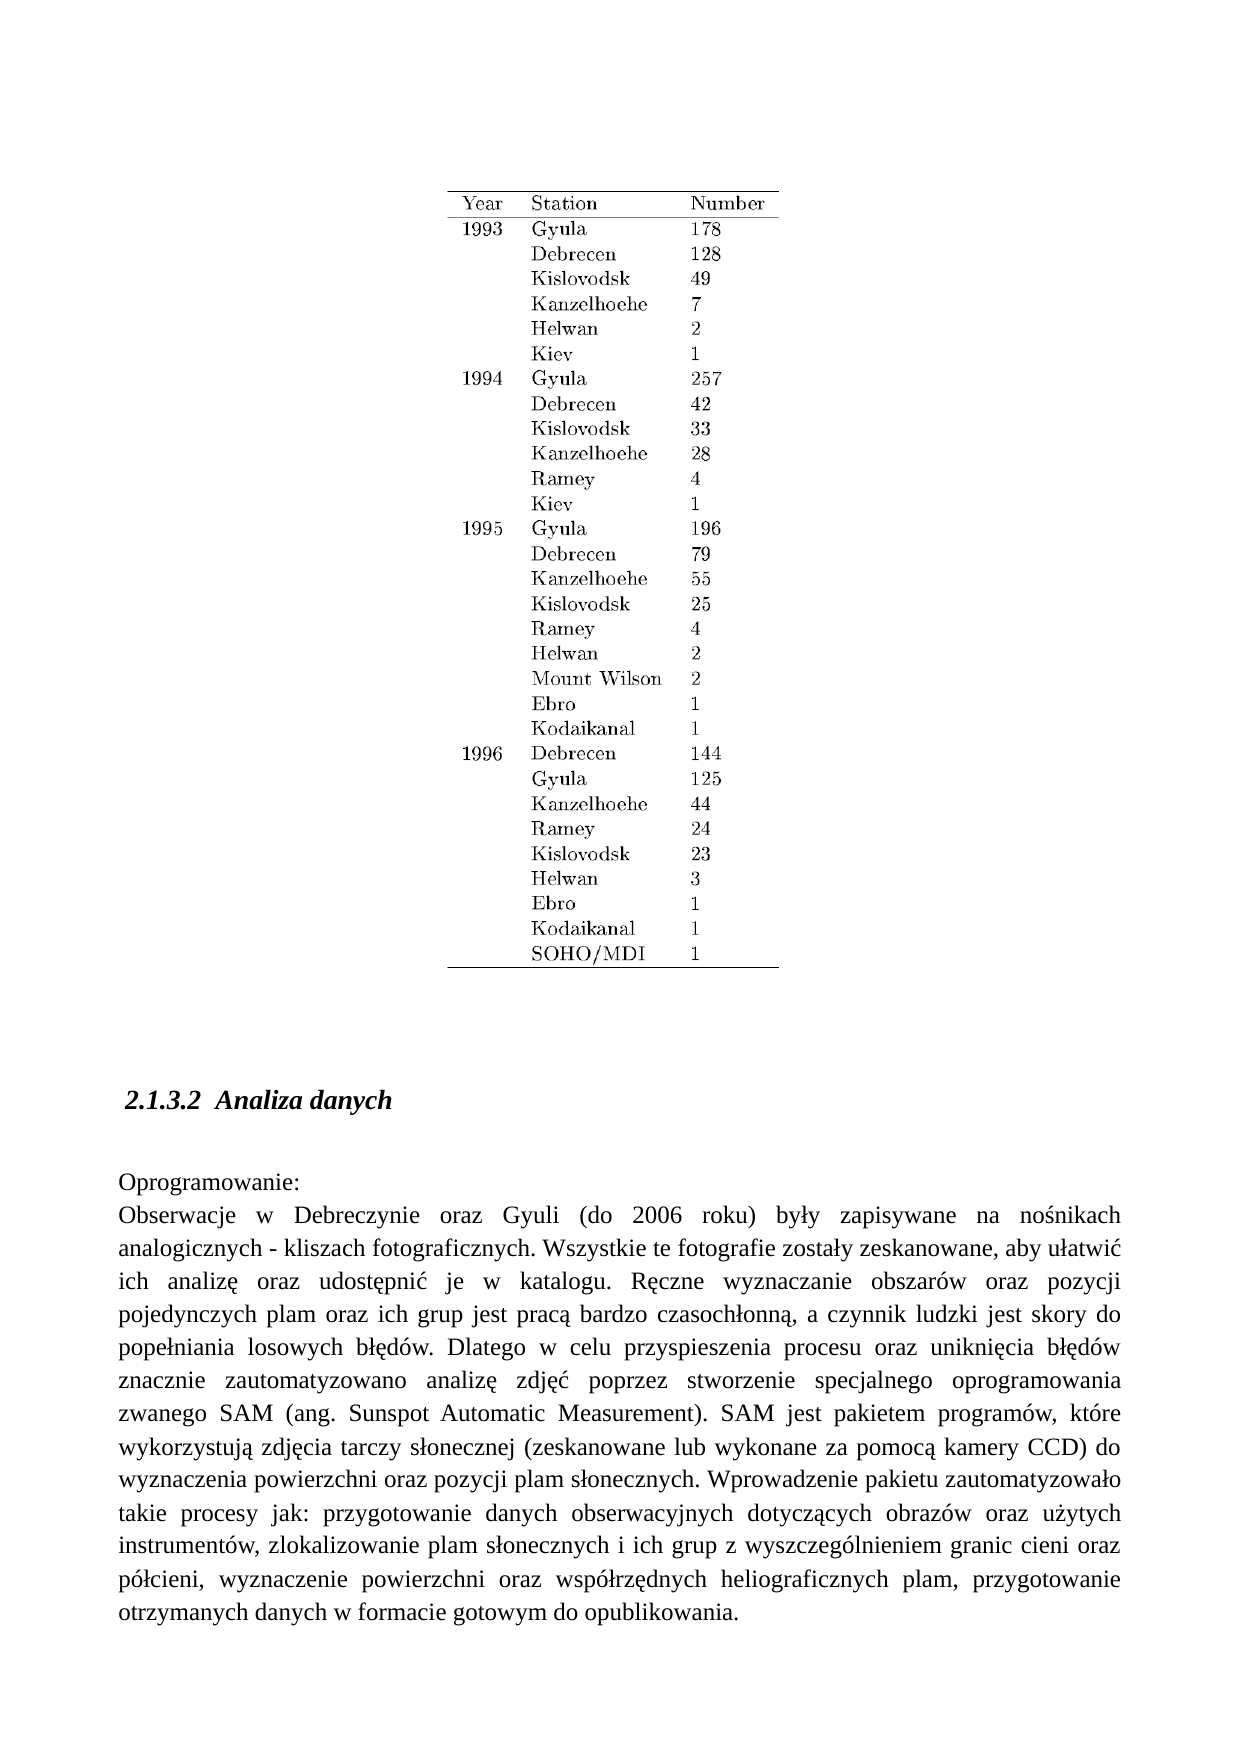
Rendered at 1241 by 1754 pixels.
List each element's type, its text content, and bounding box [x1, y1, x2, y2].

text Oprogramowanie: [118, 1167, 1122, 1196]
subtitle Analiza danych [118, 1083, 1122, 1115]
picture [428, 186, 804, 999]
text Obserwacje w Debreczynie oraz Gyuli (do 2006 roku) były zapisywane na nośnikach analogicznych - kliszach fotograficznych. Wszystkie te fotografie zostały zeskanowane, aby ułatwić ich analizę oraz udostępnić je w katalogu. Ręczne wyznaczanie obszarów oraz pozycji pojedynczych plam oraz ich grup jest pracą bardzo czasochłonną, a czynnik ludzki jest skory do popełniania losowych błędów. Dlatego w celu przyspieszenia procesu oraz uniknięcia błędów znacznie zautomatyzowano analizę zdjęć poprzez stworzenie specjalnego oprogramowania zwanego SAM (ang. Sunspot Automatic Measurement). SAM jest pakietem programów, które wykorzystują zdjęcia tarczy słonecznej (zeskanowane lub wykonane za pomocą kamery CCD) do wyznaczenia powierzchni oraz pozycji plam słonecznych. Wprowadzenie pakietu zautomatyzowało takie procesy jak: przygotowanie danych obserwacyjnych dotyczących obrazów oraz użytych instrumentów, zlokalizowanie plam słonecznych i ich grup z wyszczególnieniem granic cieni oraz półcieni, wyznaczenie powierzchni oraz współrzędnych heliograficznych plam, przygotowanie otrzymanych danych w formacie gotowym do opublikowania. [118, 1200, 1122, 1625]
